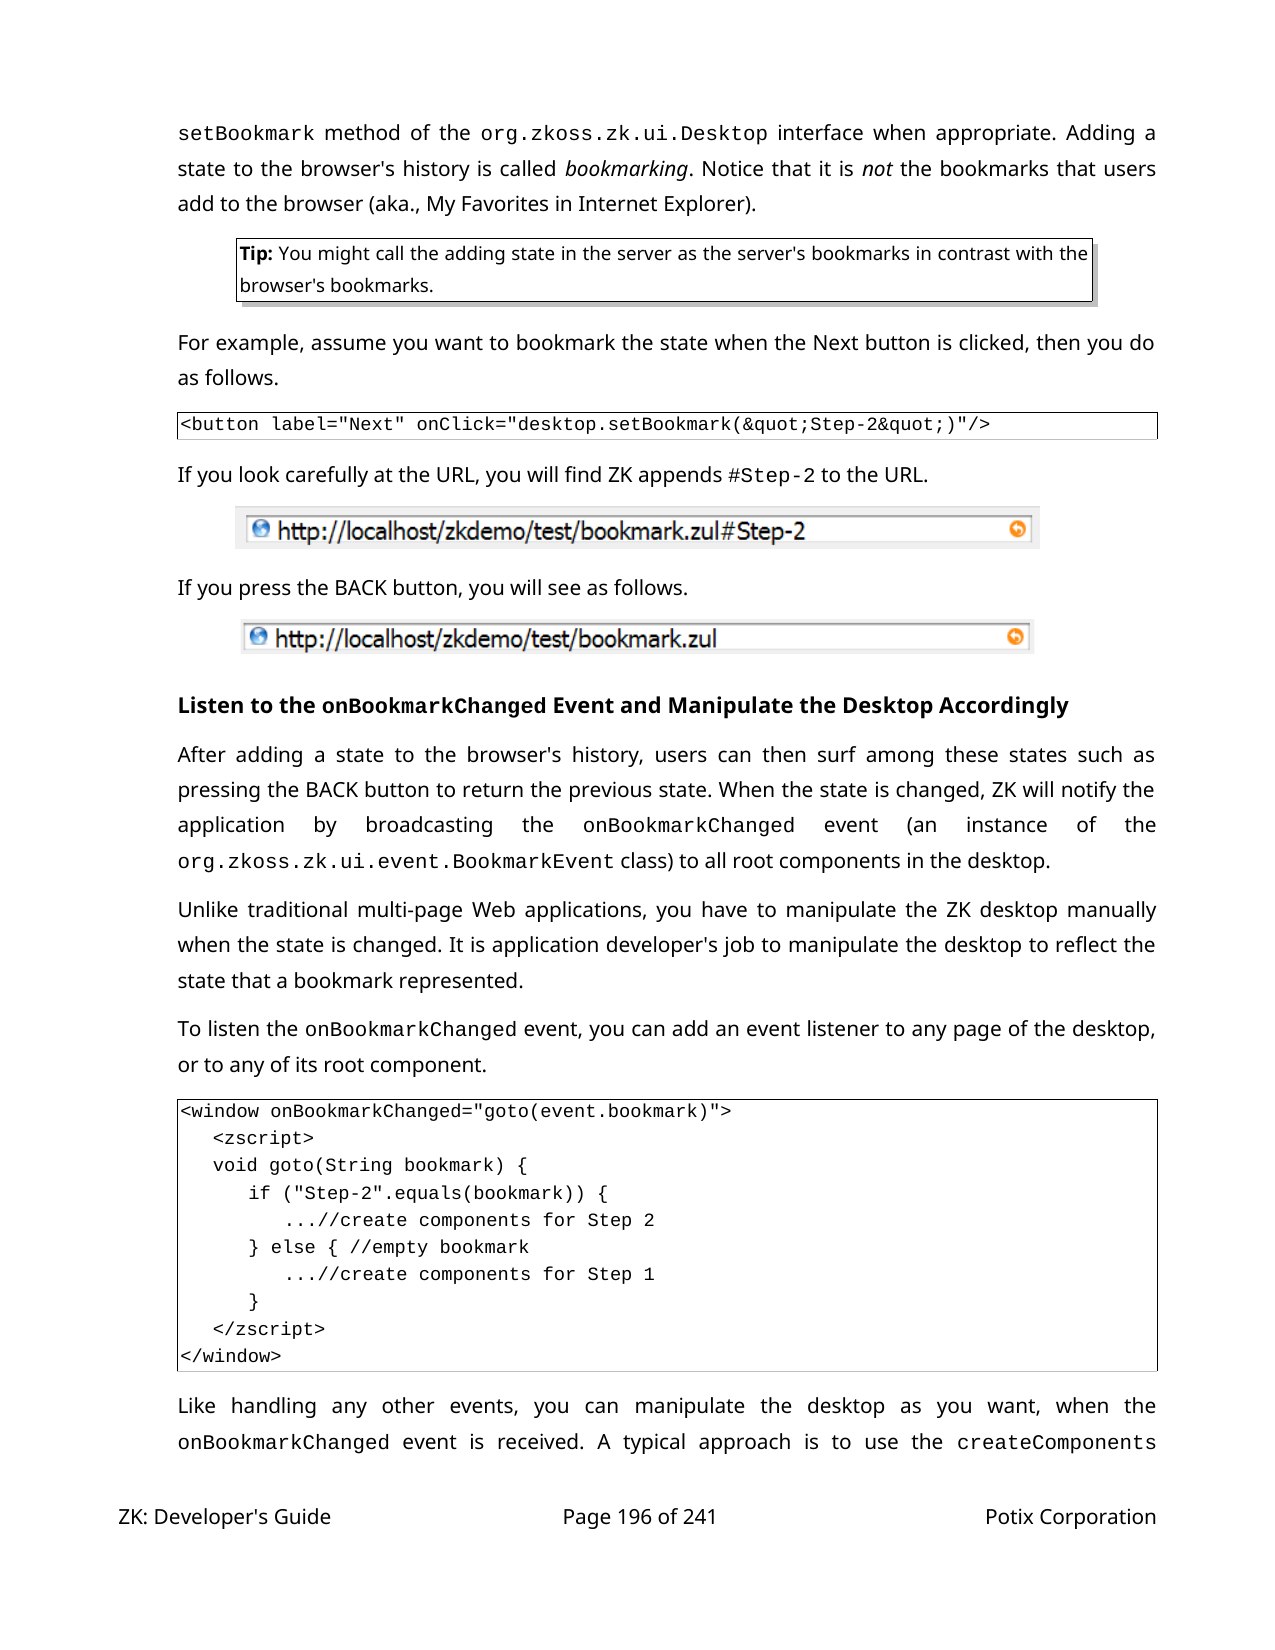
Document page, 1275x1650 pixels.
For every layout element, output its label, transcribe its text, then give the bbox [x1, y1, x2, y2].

text <window onBookmarkChanged="goto(event.bookmark)"> [178, 1100, 1157, 1123]
text Unlike traditional multi-page Web applications, you have to manipulate the ZK desktop manually when the state is changed. It is application developer's job to manipulate the desktop to reflect the state that a bookmark represented. [177, 895, 1157, 994]
text If you press the BACK button, you will see as follows. [177, 573, 1157, 601]
picture [235, 506, 1040, 549]
text After adding a state to the browser's history, users can then surf among these states such as pressing the BACK button to return the previous state. When the state is changed, ZK will notify the application by broadcasting the onBookmarkChanged event (an instance of the org.zkoss.zk.ui.event.BookmarkEvent class) to all root components in the desktop. [177, 740, 1157, 875]
text Like handling any other events, you can manipulate the desktop as you want, when the onBookmarkChanged event is received. A typical approach is to use the createComponents [177, 1392, 1157, 1455]
text </window> [178, 1344, 1157, 1371]
text Tip: You might call the adding state in the server as the server's bookmarks in contrast with the browser's bookmarks. [237, 239, 1092, 301]
subtitle Listen to the onBookmarkChanged Event and Manipulate the Desktop Accordingly [177, 644, 1157, 719]
text If you look carefully at the URL, you will find ZK appends #Step-2 to the URL. [177, 460, 1157, 488]
text } [178, 1289, 1157, 1313]
text </zscript> [178, 1316, 1157, 1341]
text <zscript> [178, 1126, 1157, 1150]
text void goto(String bookmark) { [178, 1153, 1157, 1178]
text } else { //empty bookmark [178, 1235, 1157, 1259]
text To listen the onBookmarkChanged event, you can add an event listener to any page of the desktop, or to any of its root component. [177, 1014, 1157, 1078]
text For example, assume you want to bookmark the state when the Next button is clicked, then you do as follows. [177, 328, 1157, 391]
text if ("Step-2".equals(bookmark)) { [178, 1181, 1157, 1205]
text <button label="Next" onClick="desktop.setBookmark(&quot;Step-2&quot;)"/> [178, 413, 1157, 439]
text setBookmark method of the org.zkoss.zk.ui.Desktop interface when appropriate. Adding a state to the browser's history is called bookmarking. Notice that it is not the bookmarks that users add to the browser (aka., My Favorites in Internet Explorer). [177, 118, 1157, 217]
text ...//create components for Step 2 [178, 1208, 1157, 1232]
text ...//create components for Step 1 [178, 1262, 1157, 1286]
picture [240, 619, 1035, 654]
